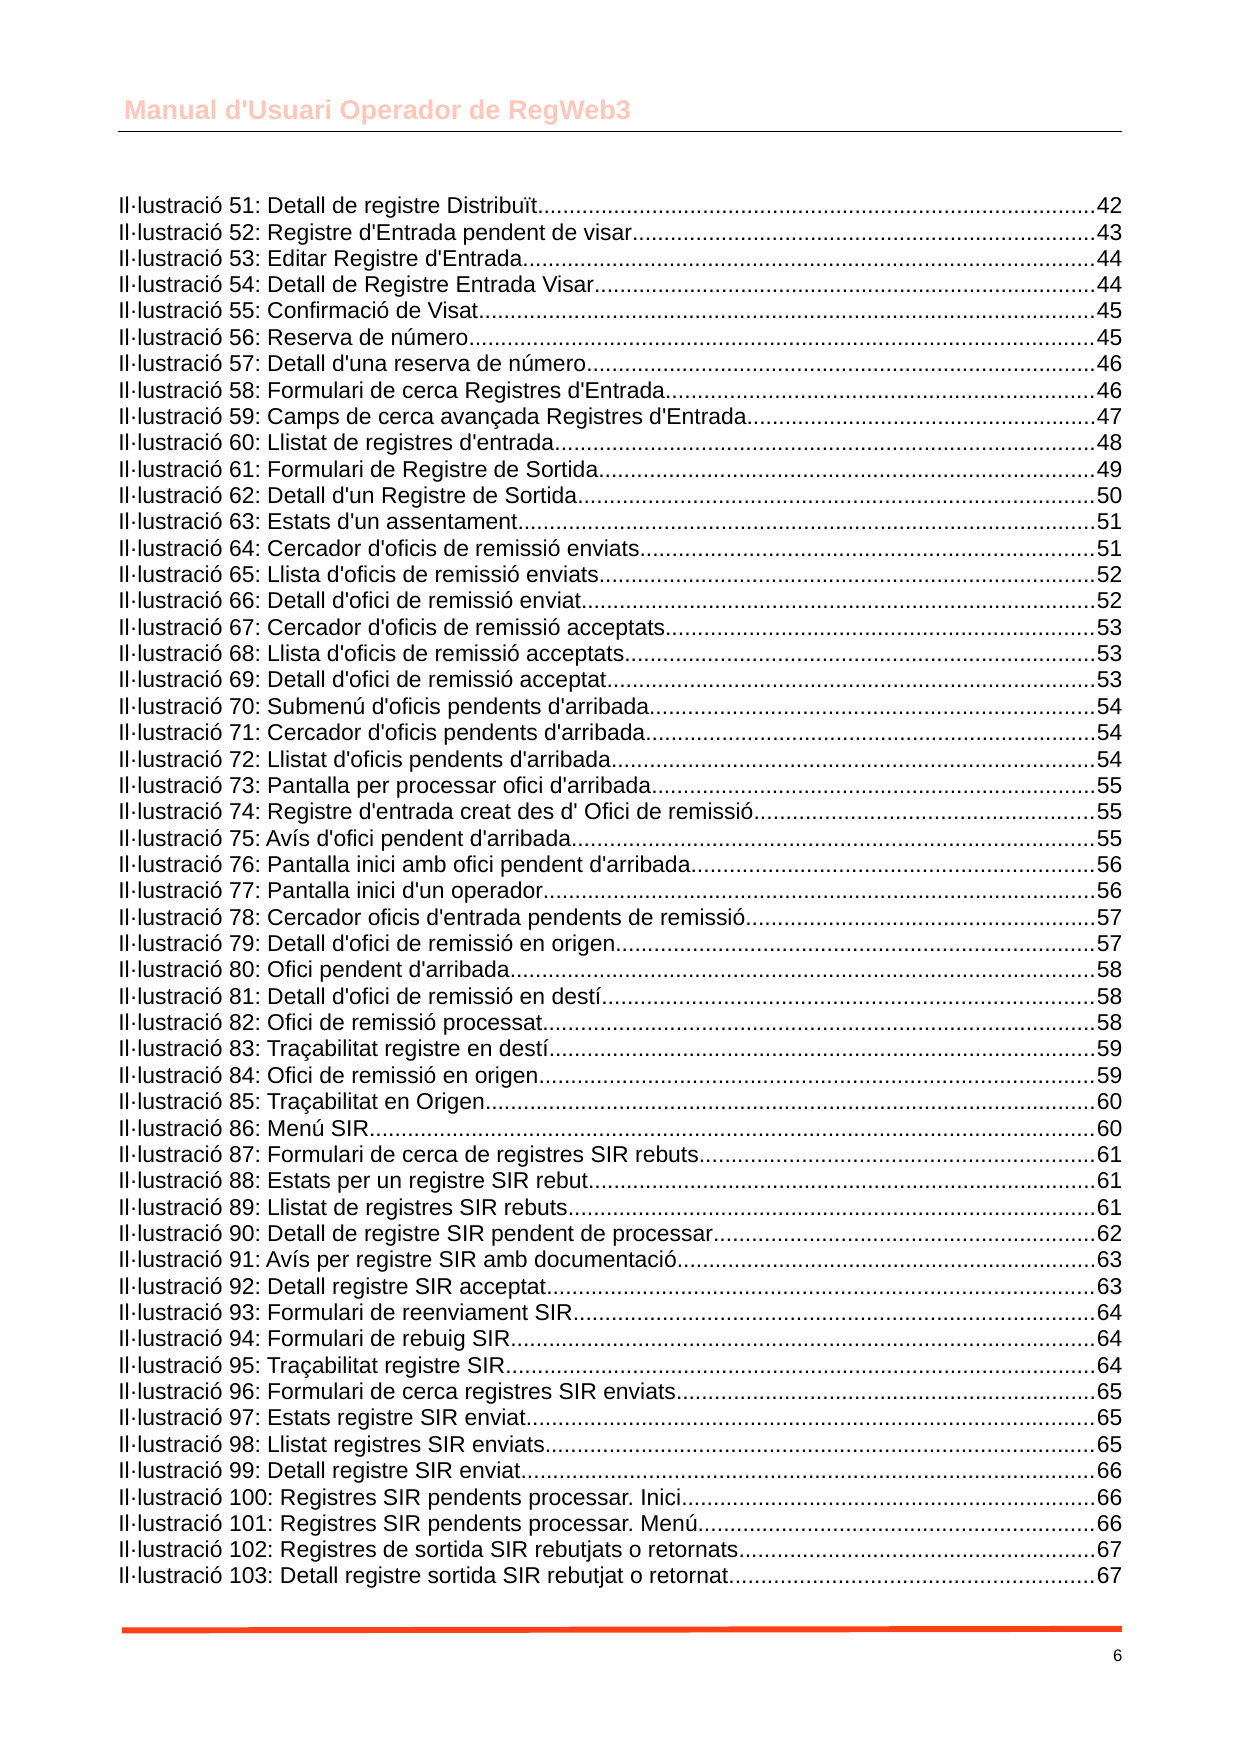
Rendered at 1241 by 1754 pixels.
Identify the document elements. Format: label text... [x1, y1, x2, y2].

text Il·lustració 81: Detall d'ofici de remissió en destí 58 [118, 983, 1122, 1009]
text Il·lustració 64: Cercador d'oficis de remissió enviats 51 [118, 535, 1122, 561]
text Il·lustració 57: Detall d'una reserva de número 46 [118, 350, 1122, 377]
text Il·lustració 82: Ofici de remissió processat 58 [118, 1009, 1122, 1035]
text Il·lustració 67: Cercador d'oficis de remissió acceptats 53 [118, 614, 1122, 640]
text Il·lustració 68: Llista d'oficis de remissió acceptats 53 [118, 640, 1122, 666]
text Il·lustració 93: Formulari de reenviament SIR 64 [118, 1299, 1122, 1325]
text Il·lustració 66: Detall d'ofici de remissió enviat 52 [118, 587, 1122, 614]
text Il·lustració 92: Detall registre SIR acceptat 63 [118, 1273, 1122, 1299]
text Il·lustració 90: Detall de registre SIR pendent de processar 62 [118, 1220, 1122, 1246]
text Il·lustració 96: Formulari de cerca registres SIR enviats 65 [118, 1378, 1122, 1404]
text Il·lustració 63: Estats d'un assentament 51 [118, 508, 1122, 535]
text Il·lustració 85: Traçabilitat en Origen 60 [118, 1088, 1122, 1114]
text Il·lustració 77: Pantalla inici d'un operador 56 [118, 877, 1122, 904]
text Il·lustració 95: Traçabilitat registre SIR 64 [118, 1352, 1122, 1378]
text Il·lustració 61: Formulari de Registre de Sortida 49 [118, 456, 1122, 482]
text Il·lustració 83: Traçabilitat registre en destí 59 [118, 1035, 1122, 1062]
text Il·lustració 102: Registres de sortida SIR rebutjats o retornats 67 [118, 1536, 1122, 1562]
text Il·lustració 89: Llistat de registres SIR rebuts 61 [118, 1193, 1122, 1220]
text Il·lustració 79: Detall d'ofici de remissió en origen 57 [118, 930, 1122, 956]
text Il·lustració 84: Ofici de remissió en origen 59 [118, 1062, 1122, 1088]
text Il·lustració 54: Detall de Registre Entrada Visar 44 [118, 271, 1122, 297]
text Il·lustració 62: Detall d'un Registre de Sortida 50 [118, 482, 1122, 508]
text Il·lustració 51: Detall de registre Distribuït 42 [118, 192, 1122, 218]
text Il·lustració 103: Detall registre sortida SIR rebutjat o retornat 67 [118, 1562, 1122, 1589]
text Il·lustració 70: Submenú d'oficis pendents d'arribada 54 [118, 693, 1122, 719]
text Il·lustració 88: Estats per un registre SIR rebut 61 [118, 1167, 1122, 1193]
text Il·lustració 100: Registres SIR pendents processar. Inici 66 [118, 1483, 1122, 1510]
text Il·lustració 76: Pantalla inici amb ofici pendent d'arribada 56 [118, 851, 1122, 877]
text Il·lustració 86: Menú SIR 60 [118, 1114, 1122, 1141]
text Il·lustració 56: Reserva de número 45 [118, 324, 1122, 350]
text Il·lustració 52: Registre d'Entrada pendent de visar 43 [118, 218, 1122, 245]
text Il·lustració 73: Pantalla per processar ofici d'arribada 55 [118, 772, 1122, 798]
text Il·lustració 72: Llistat d'oficis pendents d'arribada 54 [118, 746, 1122, 772]
text Il·lustració 94: Formulari de rebuig SIR 64 [118, 1325, 1122, 1352]
text Il·lustració 53: Editar Registre d'Entrada. 44 [118, 245, 1122, 271]
text Il·lustració 101: Registres SIR pendents processar. Menú 66 [118, 1510, 1122, 1536]
text Il·lustració 65: Llista d'oficis de remissió enviats 52 [118, 561, 1122, 587]
text Il·lustració 58: Formulari de cerca Registres d'Entrada 46 [118, 377, 1122, 403]
text Il·lustració 75: Avís d'ofici pendent d'arribada 55 [118, 824, 1122, 851]
text Il·lustració 87: Formulari de cerca de registres SIR rebuts 61 [118, 1141, 1122, 1167]
text Il·lustració 78: Cercador oficis d'entrada pendents de remissió 57 [118, 904, 1122, 930]
text Il·lustració 98: Llistat registres SIR enviats 65 [118, 1431, 1122, 1457]
text Il·lustració 80: Ofici pendent d'arribada 58 [118, 956, 1122, 983]
text Il·lustració 59: Camps de cerca avançada Registres d'Entrada 47 [118, 403, 1122, 429]
text Il·lustració 74: Registre d'entrada creat des d' Ofici de remissió 55 [118, 798, 1122, 824]
text Il·lustració 60: Llistat de registres d'entrada. 48 [118, 429, 1122, 456]
text Il·lustració 91: Avís per registre SIR amb documentació 63 [118, 1246, 1122, 1273]
text Il·lustració 55: Confirmació de Visat 45 [118, 297, 1122, 324]
text Il·lustració 99: Detall registre SIR enviat 66 [118, 1457, 1122, 1483]
text Il·lustració 97: Estats registre SIR enviat 65 [118, 1404, 1122, 1431]
text Il·lustració 71: Cercador d'oficis pendents d'arribada 54 [118, 719, 1122, 746]
text Il·lustració 69: Detall d'ofici de remissió acceptat 53 [118, 666, 1122, 693]
